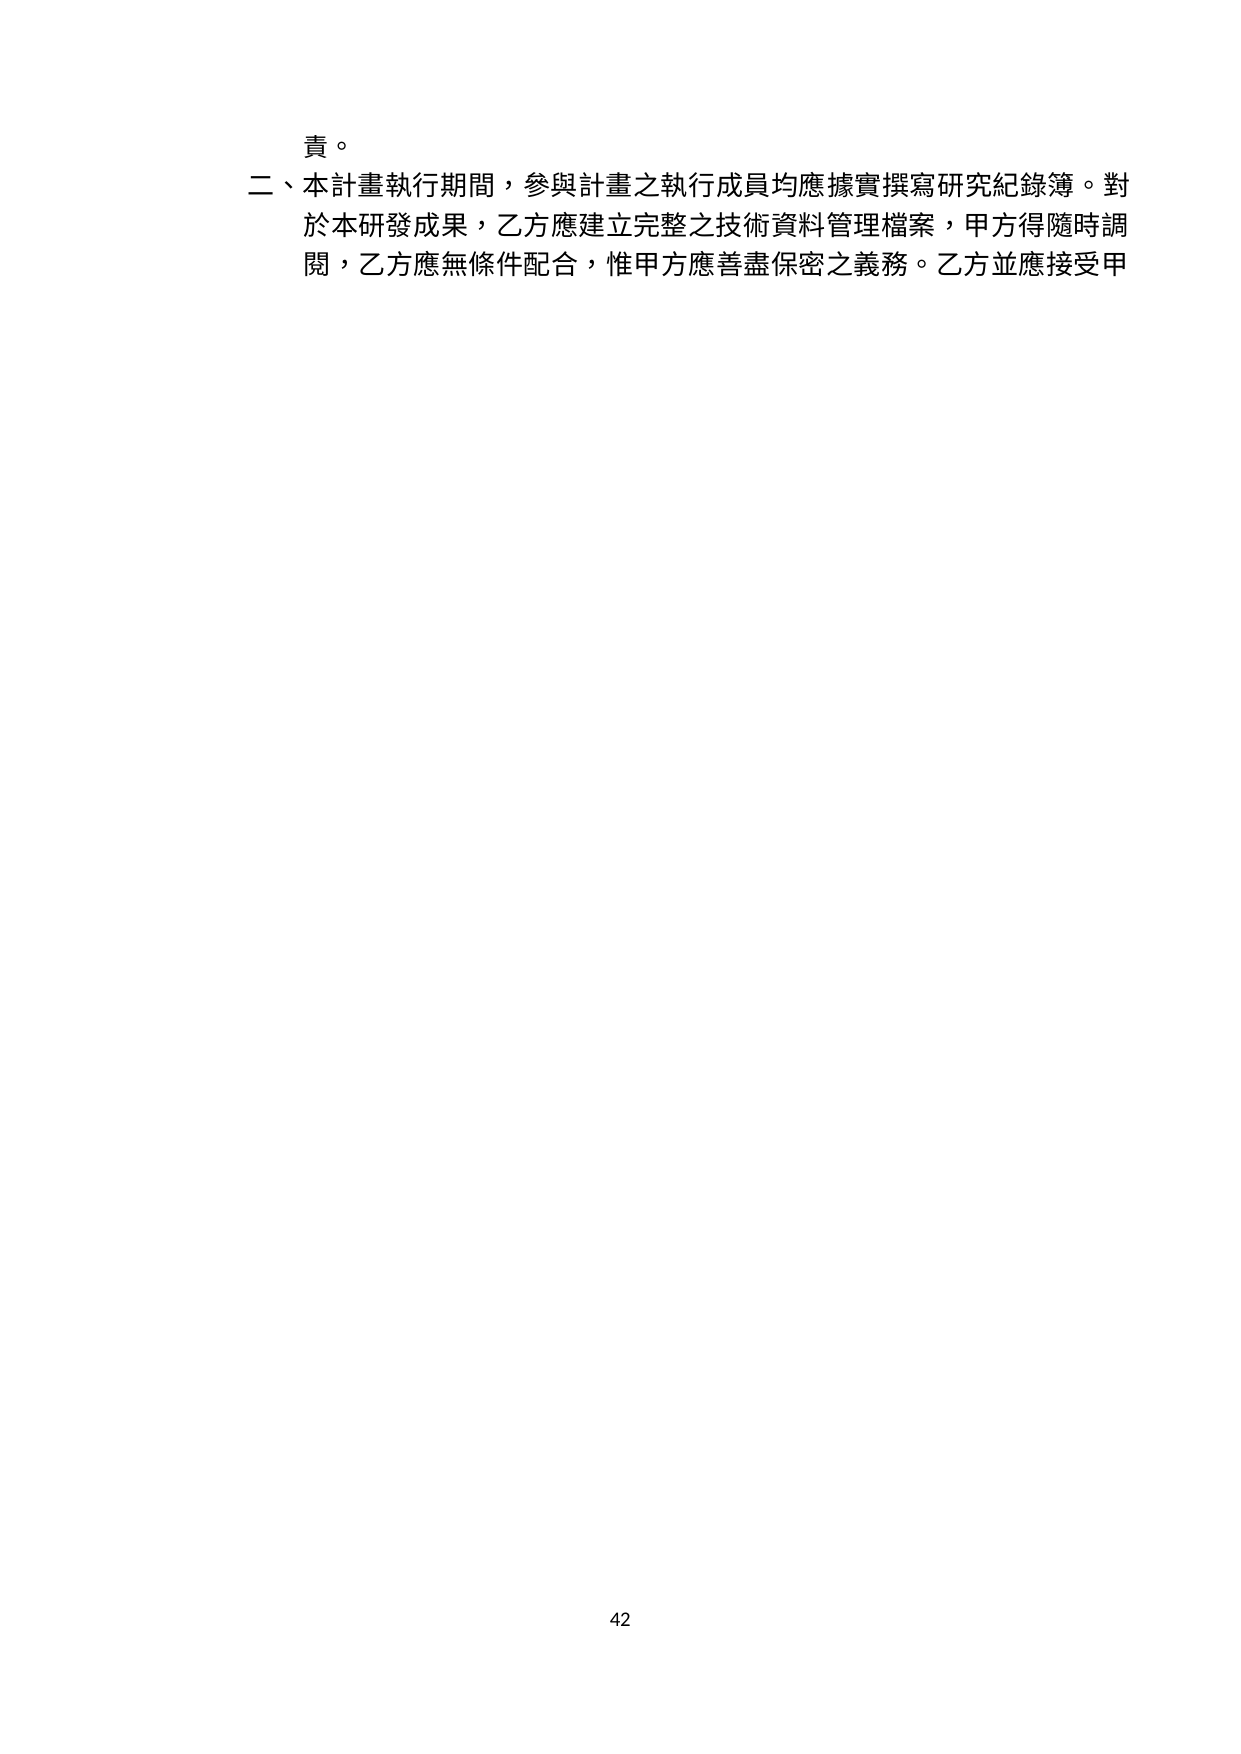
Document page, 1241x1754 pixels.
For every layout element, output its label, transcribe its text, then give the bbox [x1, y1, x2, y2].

text 二、本計畫執行期間，參與計畫之執行成員均應據實撰寫研究紀錄簿。對於本研發成果，乙方應建立完整之技術資料管理檔案，甲方得隨時調閱，乙方應無條件配合，惟甲方應善盡保密之義務。乙方並應接受甲 [247, 164, 1131, 282]
text 責。 [247, 125, 1131, 164]
